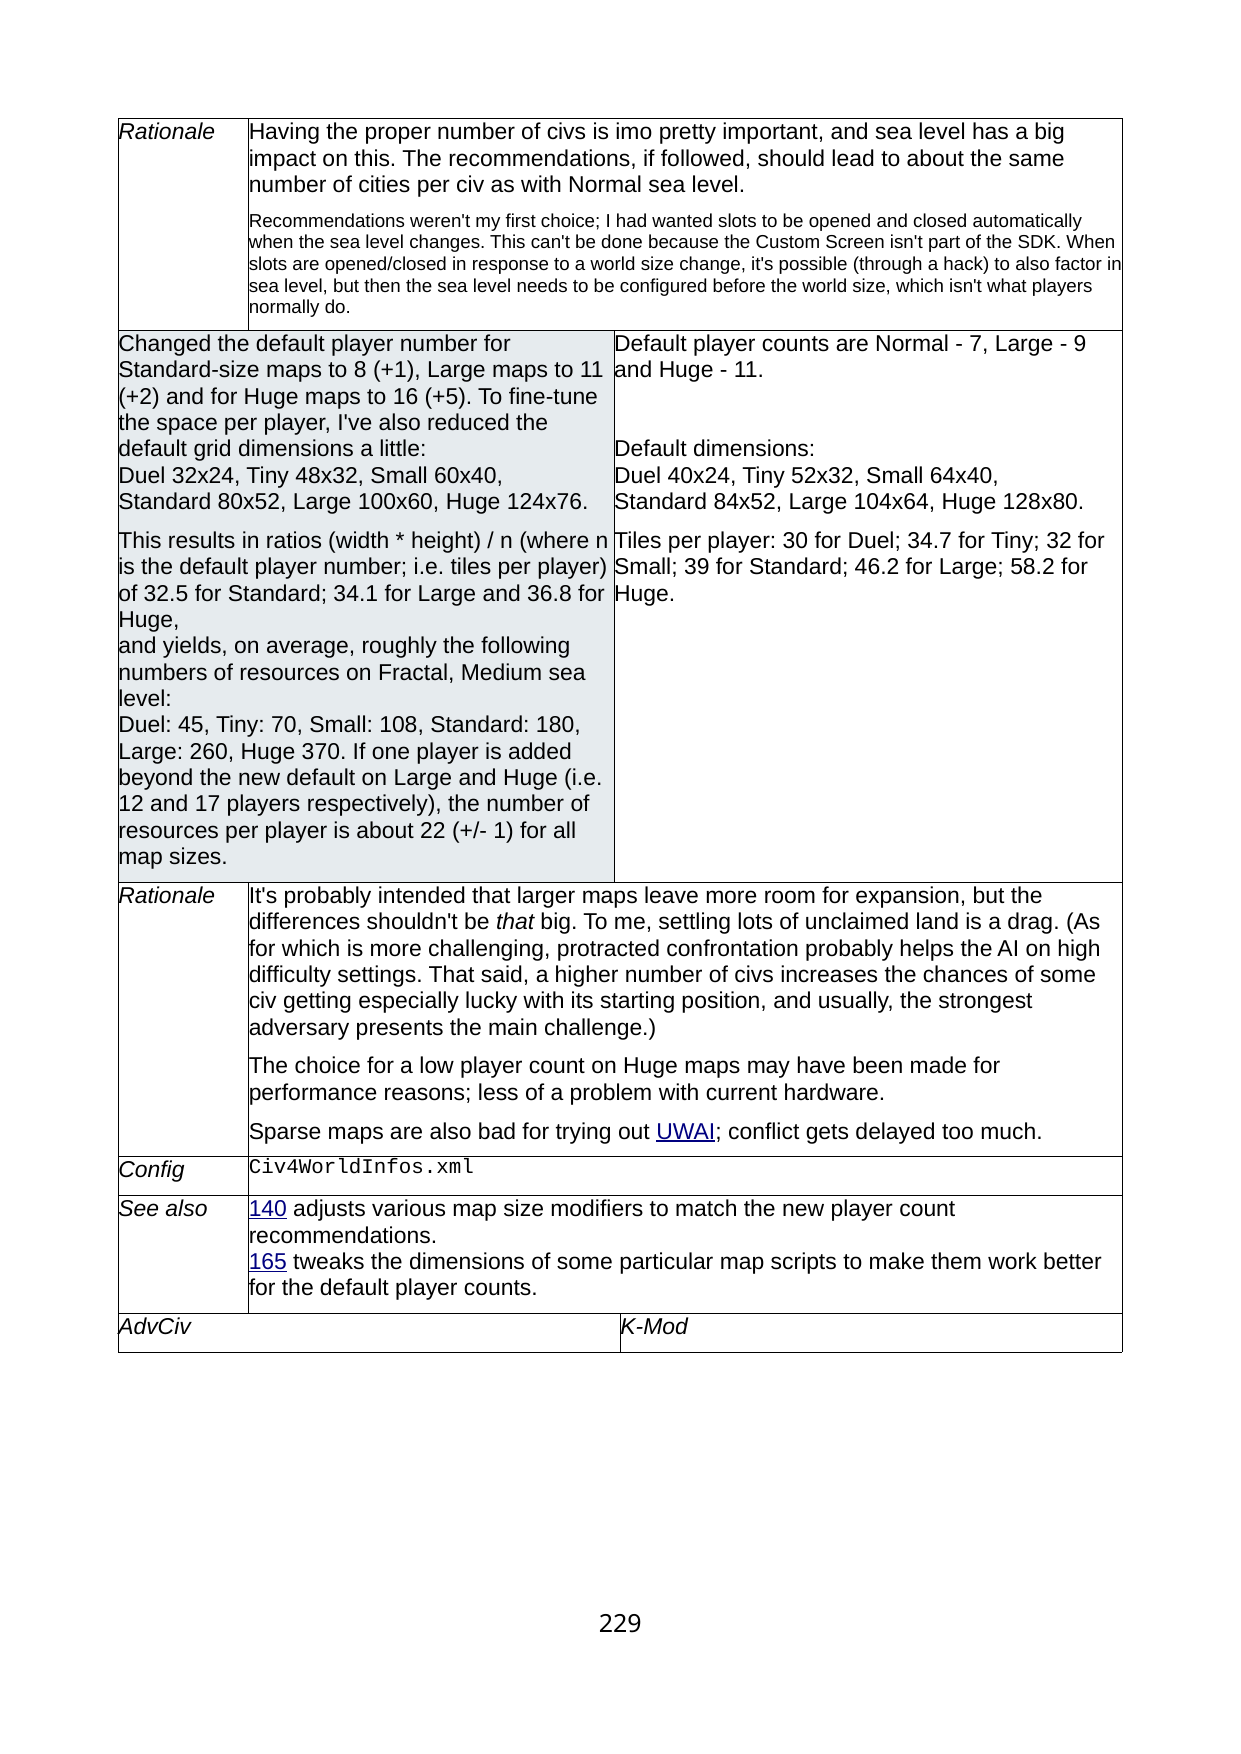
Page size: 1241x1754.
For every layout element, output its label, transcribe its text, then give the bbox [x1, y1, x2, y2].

table_cell It's probably intended that larger maps leave more room for expansion, but the differences shouldn't be that big. To me, settling lots of unclaimed land is a drag. (As for which is more challenging, protracted confrontation probably helps the AI on high difficulty settings. That said, a higher number of civs increases the chances of some civ getting especially lucky with its starting position, and usually, the strongest adversary presents the main challenge.) The choice for a low player count on Huge maps may have been made for performance reasons; less of a problem with current hardware. Sparse maps are also bad for trying out UWAI; conflict gets delayed too much. [249, 883, 1122, 1156]
table_cell K-Mod [621, 1314, 1122, 1352]
table_cell Rationale [119, 119, 248, 330]
table_cell Config [119, 1157, 248, 1195]
table_cell AdvCiv [119, 1314, 620, 1352]
table_cell Having the proper number of civs is imo pretty important, and sea level has a big impact on this. The recommendations, if followed, should lead to about the same number of cities per civ as with Normal sea level. Recommendations weren't my first choice; I had wanted slots to be opened and closed automatically when the sea level changes. This can't be done because the Custom Screen isn't part of the SDK. When slots are opened/closed in response to a world size change, it's possible (through a hack) to also factor in sea level, but then the sea level needs to be configured before the world size, which isn't what players normally do. [249, 119, 1122, 330]
table_cell Rationale [119, 883, 248, 1156]
table_cell See also [119, 1196, 248, 1313]
table_cell Changed the default player number for Standard-size maps to 8 (+1), Large maps to 11 (+2) and for Huge maps to 16 (+5). To fine-tune the space per player, I've also reduced the default grid dimensions a little: Duel 32x24, Tiny 48x32, Small 60x40, Standard 80x52, Large 100x60, Huge 124x76. This results in ratios (width * height) / n (where n is the default player number; i.e. tiles per player) of 32.5 for Standard; 34.1 for Large and 36.8 for Huge, and yields, on average, roughly the following numbers of resources on Fractal, Medium sea level: Duel: 45, Tiny: 70, Small: 108, Standard: 180, Large: 260, Huge 370. If one player is added beyond the new default on Large and Huge (i.e. 12 and 17 players respectively), the number of resources per player is about 22 (+/- 1) for all map sizes. [119, 331, 614, 882]
table_cell 140 adjusts various map size modifiers to match the new player count recommendations. 165 tweaks the dimensions of some particular map scripts to make them work better for the default player counts. [249, 1196, 1122, 1313]
table_cell Civ4WorldInfos.xml [249, 1157, 1122, 1195]
table_cell Default player counts are Normal - 7, Large - 9 and Huge - 11. Default dimensions: Duel 40x24, Tiny 52x32, Small 64x40, Standard 84x52, Large 104x64, Huge 128x80. Tiles per player: 30 for Duel; 34.7 for Tiny; 32 for Small; 39 for Standard; 46.2 for Large; 58.2 for Huge. [615, 331, 1122, 882]
